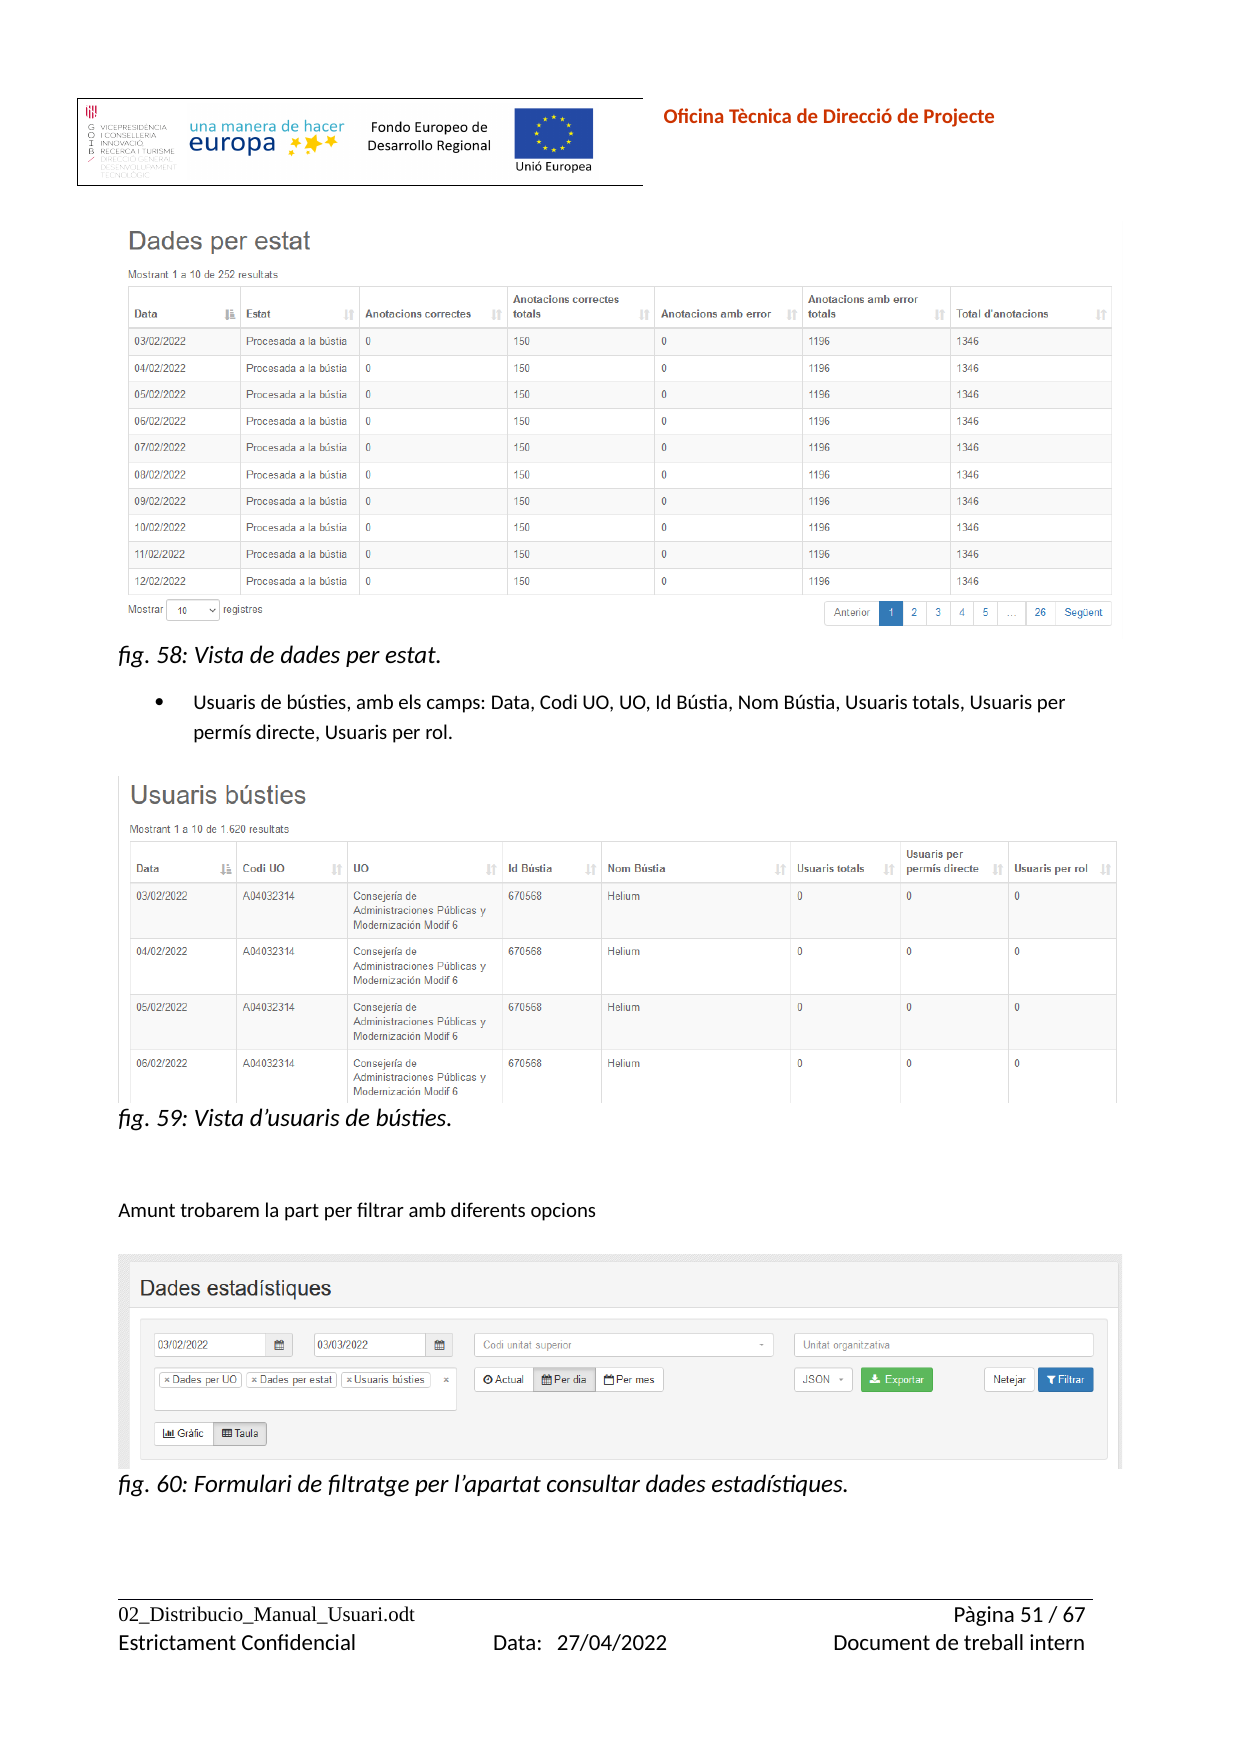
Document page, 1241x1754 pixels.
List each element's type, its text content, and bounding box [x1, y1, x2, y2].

picture [118, 776, 1123, 1103]
text fig. 58: Vista de dades per estat. [118, 639, 1122, 669]
text Amunt trobarem la part per filtrar amb diferents opcions [118, 1197, 1122, 1223]
list Usuaris de bústies, amb els camps: Data, Codi UO, UO, Id Bústia, Nom Bústia, Usuaris totals, Usuaris per permís directe, Usuaris per rol. [156, 689, 1122, 745]
picture [118, 221, 1123, 639]
picture [187, 103, 599, 180]
picture [82, 103, 181, 180]
text fig. 59: Vista d’usuaris de bústies. [118, 1103, 1122, 1133]
picture [118, 1254, 1123, 1469]
text fig. 60: Formulari de filtratge per l’apartat consultar dades estadístiques. [118, 1469, 1122, 1499]
